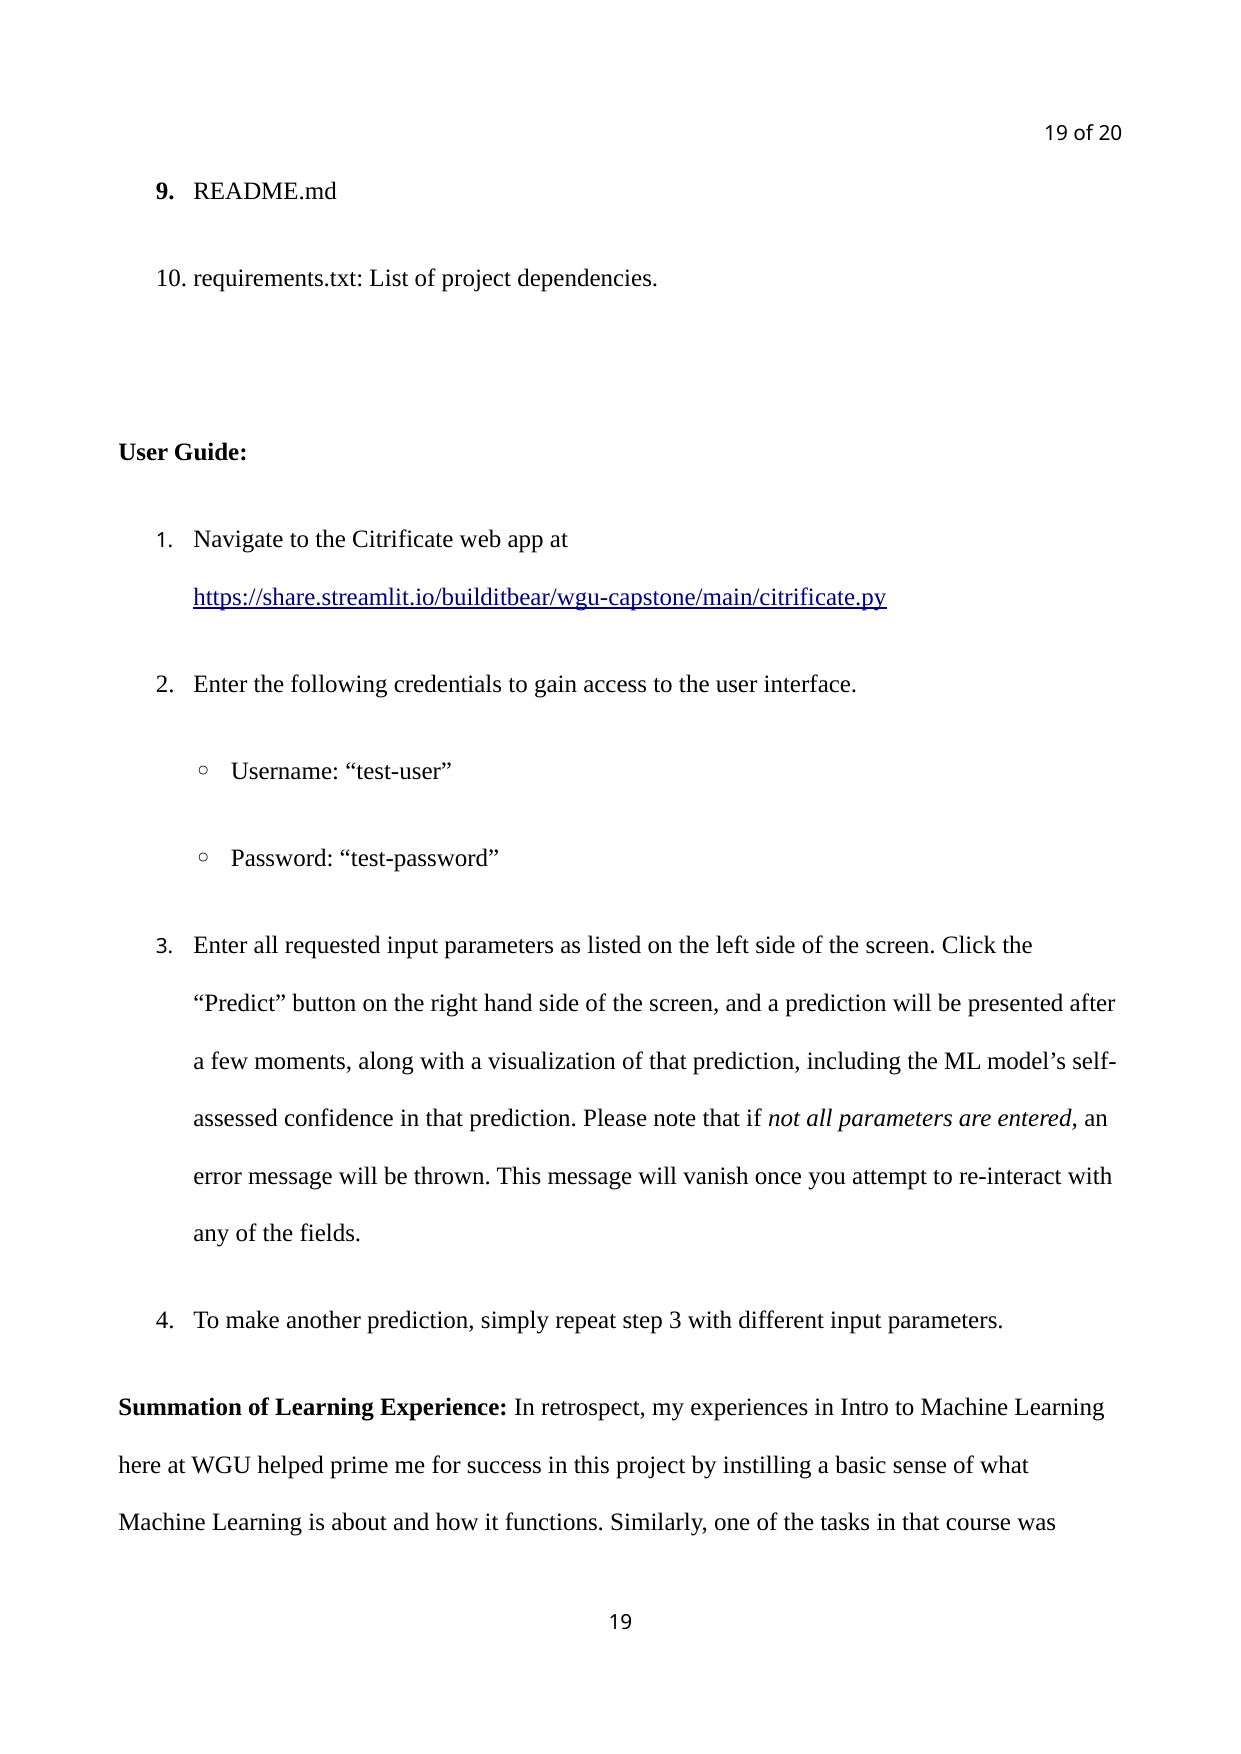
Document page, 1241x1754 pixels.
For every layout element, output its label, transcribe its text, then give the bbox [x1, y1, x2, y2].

text User Guide: [118, 437, 1122, 466]
list Navigate to the Citrificate web app at https://share.streamlit.io/builditbear/wgu-capstone/main/citrificate.py [156, 524, 1122, 611]
list Enter all requested input parameters as listed on the left side of the screen. Click the “Predict” button on the right hand side of the screen, and a prediction will be presented after a few moments, along with a visualization of that prediction, including the ML model’s self-assessed confidence in that prediction. Please note that if not all parameters are entered, an error message will be thrown. This message will vanish once you attempt to re-interact with any of the fields. [156, 930, 1122, 1247]
text Summation of Learning Experience: In retrospect, my experiences in Intro to Machine Learning here at WGU helped prime me for success in this project by instilling a basic sense of what Machine Learning is about and how it functions. Similarly, one of the tasks in that course was [118, 1392, 1122, 1536]
list requirements.txt: List of project dependencies. [156, 263, 1122, 292]
list README.md [156, 176, 1122, 205]
list To make another prediction, simply repeat step 3 with different input parameters. [156, 1305, 1122, 1334]
list Password: “test-password” [193, 843, 1122, 872]
list Enter the following credentials to gain access to the user interface. [156, 669, 1122, 698]
list Username: “test-user” [193, 756, 1122, 785]
